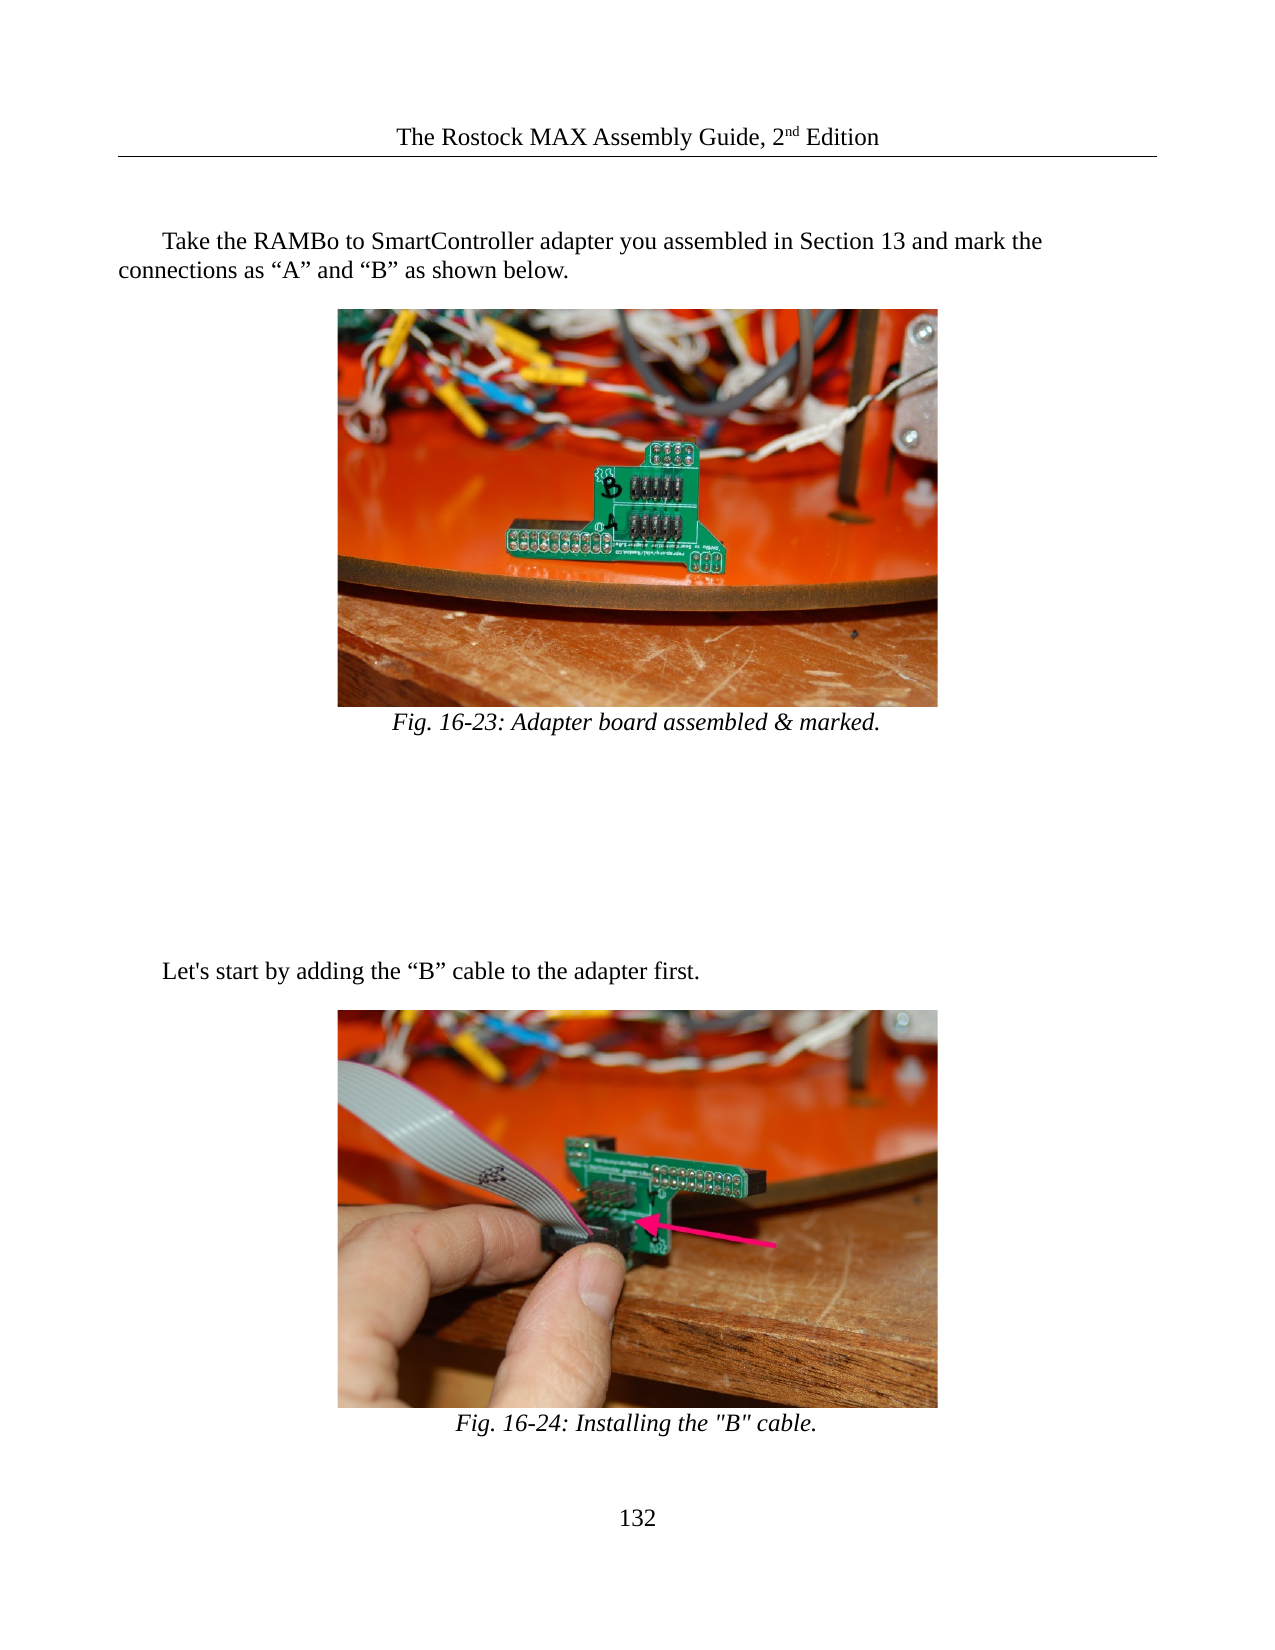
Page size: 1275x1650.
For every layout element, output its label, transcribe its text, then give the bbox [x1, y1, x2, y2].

picture [337, 309, 938, 707]
text Fig. 16-24: Installing the "B" cable. [337, 1408, 937, 1437]
text Take the RAMBo to SmartController adapter you assembled in Section 13 and mark the connections as “A” and “B” as shown below. [118, 226, 1157, 284]
picture [337, 1010, 938, 1408]
text Fig. 16-23: Adapter board assembled & marked. [337, 707, 937, 735]
text Let's start by adding the “B” cable to the adapter first. [118, 956, 1157, 985]
